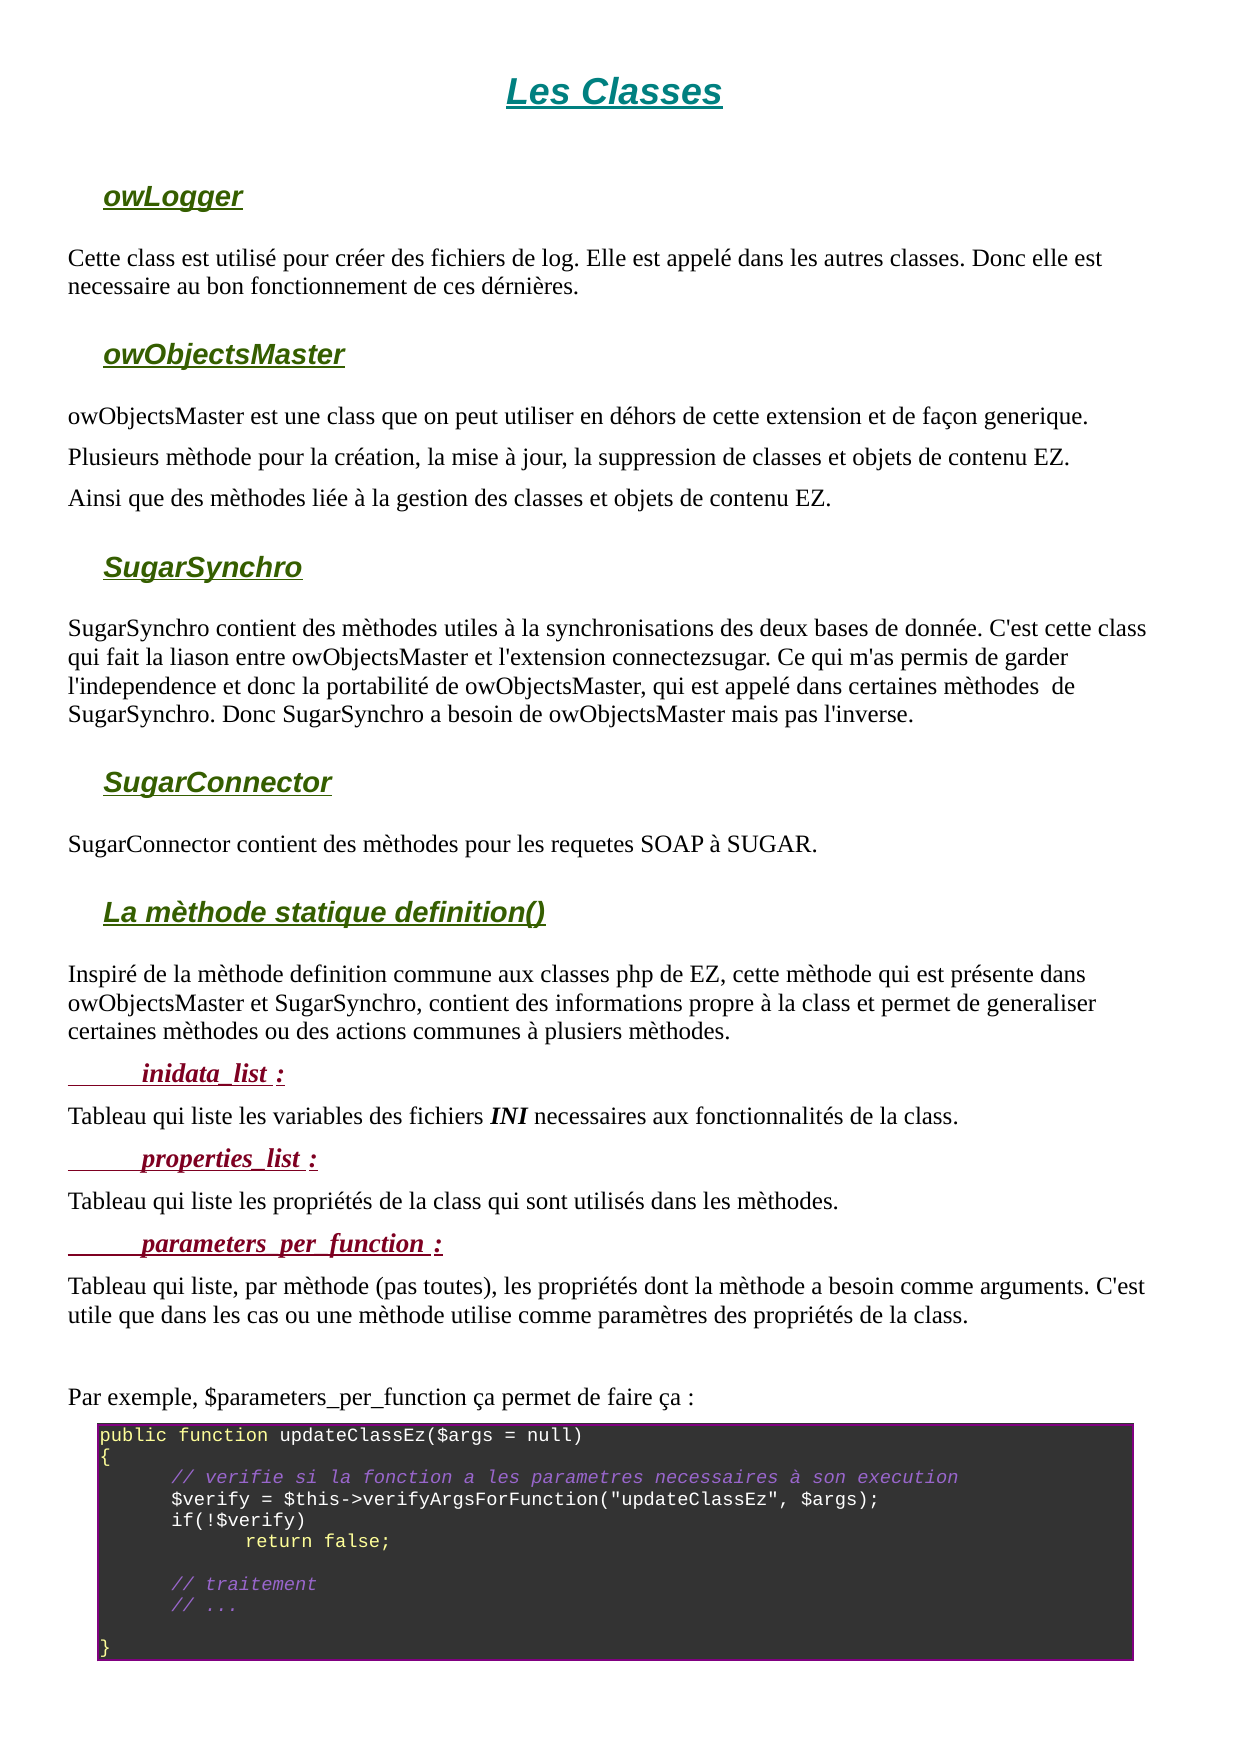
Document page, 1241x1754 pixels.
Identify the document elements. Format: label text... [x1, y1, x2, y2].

text return false; [99, 1530, 1132, 1551]
text SugarConnector contient des mèthodes pour les requetes SOAP à SUGAR. [68, 829, 1164, 858]
subtitle SugarSynchro [103, 549, 1164, 583]
text // verifie si la fonction a les parametres necessaires à son execution [99, 1466, 1132, 1487]
text Inspiré de la mèthode definition commune aux classes php de EZ, cette mèthode qui est présente dans owObjectsMaster et SugarSynchro, contient des informations propre à la class et permet de generaliser certaines mèthodes ou des actions communes à plusiers mèthodes. [68, 959, 1164, 1045]
text // ... [99, 1593, 1132, 1615]
text if(!$verify) [99, 1508, 1132, 1530]
text // traitement [99, 1572, 1132, 1593]
text Ainsi que des mèthodes liée à la gestion des classes et objets de contenu EZ. [68, 483, 1164, 512]
text SugarSynchro contient des mèthodes utiles à la synchronisations des deux bases de donnée. C'est cette class qui fait la liason entre owObjectsMaster et l'extension connectezsugar. Ce qui m'as permis de garder l'independence et donc la portabilité de owObjectsMaster, qui est appelé dans certaines mèthodes de SugarSynchro. Donc SugarSynchro a besoin de owObjectsMaster mais pas l'inverse. [68, 613, 1164, 728]
text Tableau qui liste les variables des fichiers INI necessaires aux fonctionnalités de la class. [68, 1101, 1164, 1130]
text properties_list : [68, 1142, 1164, 1174]
text inidata_list : [68, 1058, 1164, 1089]
text Par exemple, $parameters_per_function ça permet de faire ça : [68, 1382, 1164, 1411]
subtitle SugarConnector [103, 766, 1164, 799]
text public function updateClassEz($args = null) [99, 1426, 1132, 1445]
subtitle owLogger [103, 179, 1164, 212]
text Tableau qui liste les propriétés de la class qui sont utilisés dans les mèthodes. [68, 1186, 1164, 1215]
text { [99, 1445, 1132, 1466]
text parameters_per_function : [68, 1227, 1164, 1258]
subtitle owObjectsMaster [103, 337, 1164, 371]
subtitle La mèthode statique definition() [103, 895, 1164, 929]
text Cette class est utilisé pour créer des fichiers de log. Elle est appelé dans les autres classes. Donc elle est necessaire au bon fonctionnement de ces dérnières. [68, 243, 1164, 300]
text Tableau qui liste, par mèthode (pas toutes), les propriétés dont la mèthode a besoin comme arguments. C'est utile que dans les cas ou une mèthode utilise comme paramètres des propriétés de la class. [68, 1271, 1164, 1328]
text $verify = $this->verifyArgsForFunction("updateClassEz", $args); [99, 1487, 1132, 1508]
text Plusieurs mèthode pour la création, la mise à jour, la suppression de classes et objets de contenu EZ. [68, 442, 1164, 471]
text } [99, 1636, 1132, 1659]
text owObjectsMaster est une class que on peut utiliser en déhors de cette extension et de façon generique. [68, 401, 1164, 430]
subtitle Les Classes [68, 69, 1164, 112]
